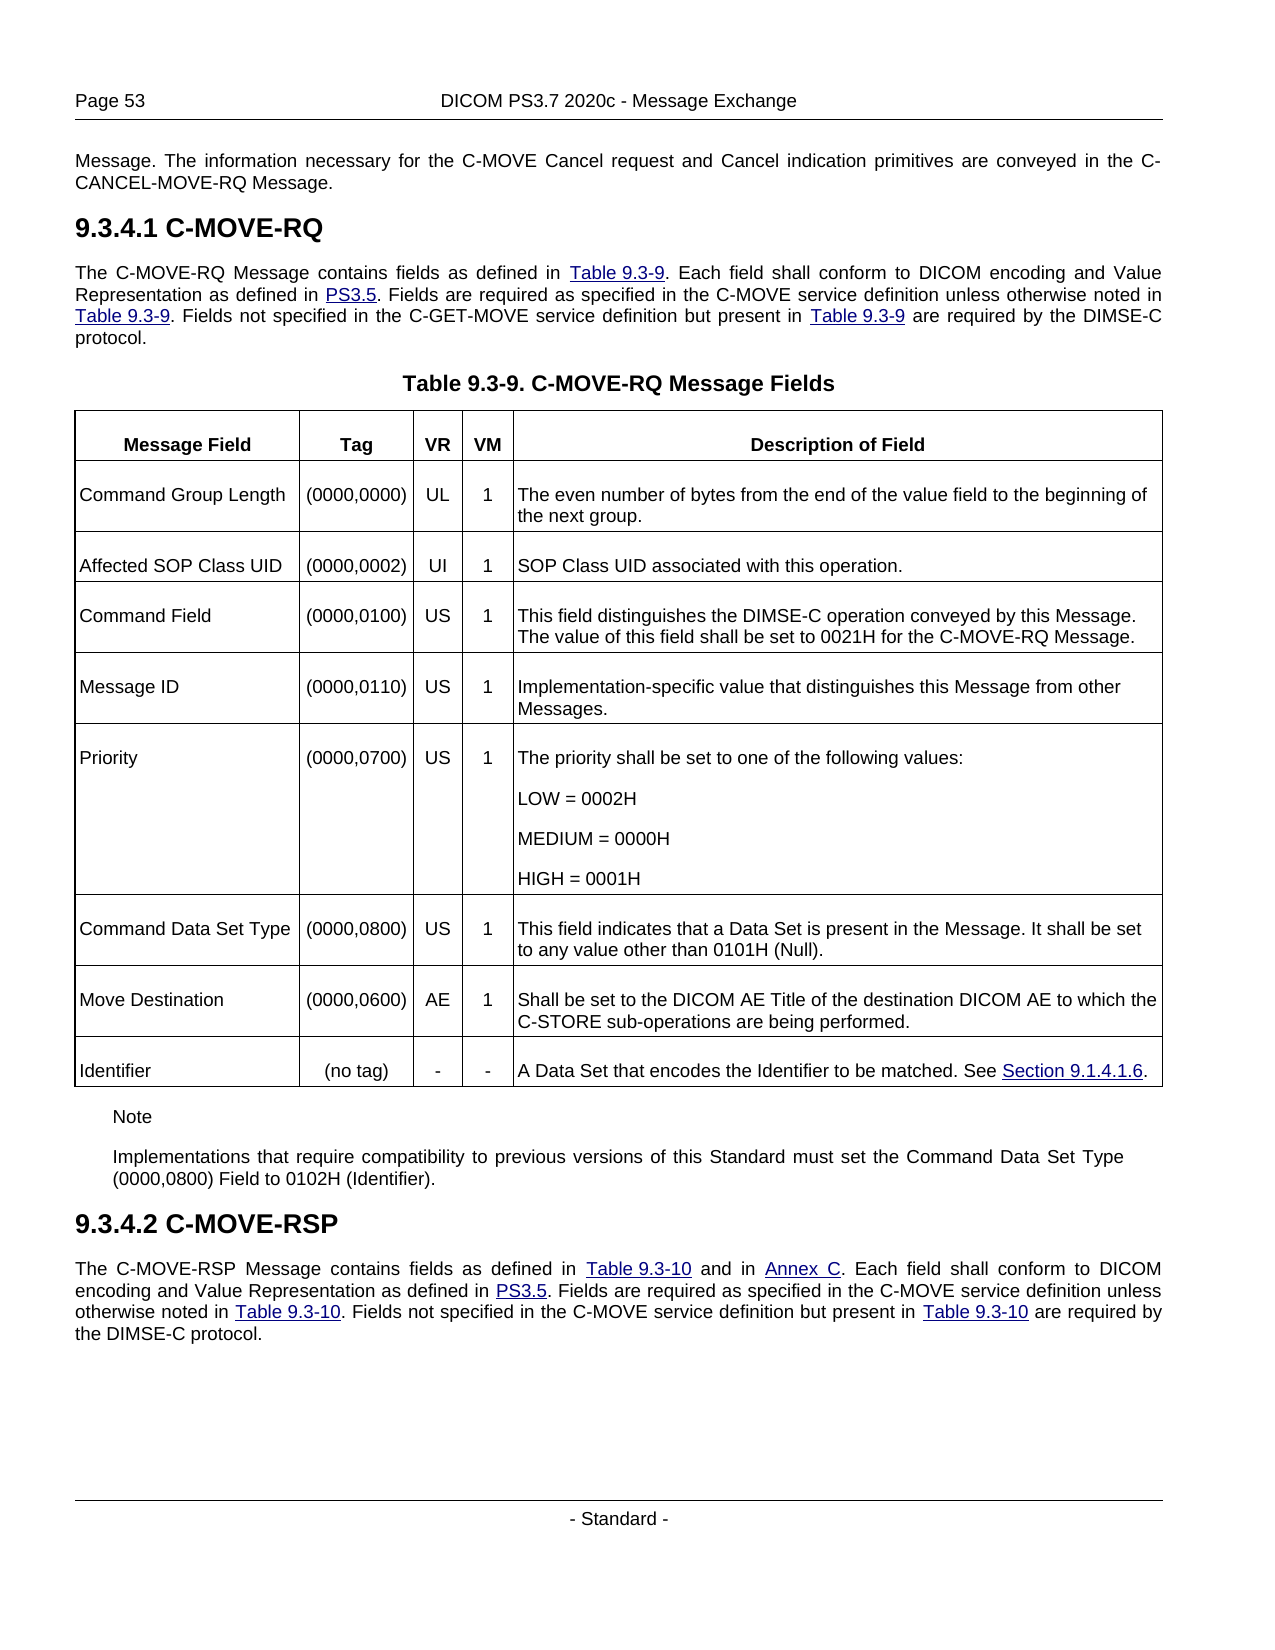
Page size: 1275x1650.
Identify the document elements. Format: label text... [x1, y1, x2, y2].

table_cell (0000,0600) [300, 966, 413, 1036]
table_cell Command Field [76, 582, 299, 652]
table_cell Move Destination [76, 966, 299, 1036]
table_cell Implementation-specific value that distinguishes this Message from other Messages. [514, 653, 1162, 723]
table_header Description of Field [514, 411, 1162, 460]
text Table 9.3-9. C-MOVE-RQ Message Fields [75, 371, 1162, 396]
table_cell (0000,0700) [300, 724, 413, 894]
table_cell Message ID [76, 653, 299, 723]
table_cell (no tag) [300, 1037, 413, 1086]
table_cell Identifier [76, 1037, 299, 1086]
table_cell - [463, 1037, 513, 1086]
table_cell 1 [463, 895, 513, 965]
table_cell This field indicates that a Data Set is present in the Message. It shall be set to any value other than 0101H (Null). [514, 895, 1162, 965]
table_cell A Data Set that encodes the Identifier to be matched. See Section 9.1.4.1.6. [514, 1037, 1162, 1086]
table_cell 1 [463, 966, 513, 1036]
table_cell 1 [463, 461, 513, 531]
table_cell US [414, 895, 462, 965]
table_cell (0000,0110) [300, 653, 413, 723]
table_cell US [414, 582, 462, 652]
table_cell Priority [76, 724, 299, 894]
table_cell Command Group Length [76, 461, 299, 531]
table_cell 1 [463, 582, 513, 652]
table_cell US [414, 724, 462, 894]
text 9.3.4.1 C-MOVE-RQ [75, 212, 1162, 243]
table_cell Shall be set to the DICOM AE Title of the destination DICOM AE to which the C-STORE sub-operations are being performed. [514, 966, 1162, 1036]
table_cell The even number of bytes from the end of the value field to the beginning of the next group. [514, 461, 1162, 531]
text The C-MOVE-RSP Message contains fields as defined in Table 9.3-10 and in Annex C. Each field shall conform to DICOM encoding and Value Representation as defined in PS3.5. Fields are required as specified in the C-MOVE service definition unless otherwise noted in Table 9.3-10. Fields not specified in the C-MOVE service definition but present in Table 9.3-10 are required by the DIMSE-C protocol. [75, 1258, 1162, 1344]
text Message. The information necessary for the C-MOVE Cancel request and Cancel indication primitives are conveyed in the C-CANCEL-MOVE-RQ Message. [75, 150, 1162, 193]
text Note [112, 1106, 1125, 1127]
table_header VR [414, 411, 462, 460]
table_cell (0000,0000) [300, 461, 413, 531]
table_header Message Field [76, 411, 299, 460]
table_header VM [463, 411, 513, 460]
table_cell UL [414, 461, 462, 531]
table_cell US [414, 653, 462, 723]
table_cell 1 [463, 532, 513, 581]
table_cell UI [414, 532, 462, 581]
table_cell 1 [463, 653, 513, 723]
table_cell (0000,0002) [300, 532, 413, 581]
table_cell The priority shall be set to one of the following values: LOW = 0002H MEDIUM = 0000H HIGH = 0001H [514, 724, 1162, 894]
text The C-MOVE-RQ Message contains fields as defined in Table 9.3-9. Each field shall conform to DICOM encoding and Value Representation as defined in PS3.5. Fields are required as specified in the C-MOVE service definition unless otherwise noted in Table 9.3-9. Fields not specified in the C-GET-MOVE service definition but present in Table 9.3-9 are required by the DIMSE-C protocol. [75, 262, 1162, 348]
table_cell - [414, 1037, 462, 1086]
table_cell SOP Class UID associated with this operation. [514, 532, 1162, 581]
table_header Tag [300, 411, 413, 460]
table_cell 1 [463, 724, 513, 894]
table_cell This field distinguishes the DIMSE-C operation conveyed by this Message. The value of this field shall be set to 0021H for the C-MOVE-RQ Message. [514, 582, 1162, 652]
table_cell AE [414, 966, 462, 1036]
table_cell (0000,0800) [300, 895, 413, 965]
table_cell (0000,0100) [300, 582, 413, 652]
text Implementations that require compatibility to previous versions of this Standard must set the Command Data Set Type (0000,0800) Field to 0102H (Identifier). [112, 1146, 1125, 1189]
table_cell Affected SOP Class UID [76, 532, 299, 581]
text 9.3.4.2 C-MOVE-RSP [75, 1208, 1162, 1239]
table_cell Command Data Set Type [76, 895, 299, 965]
